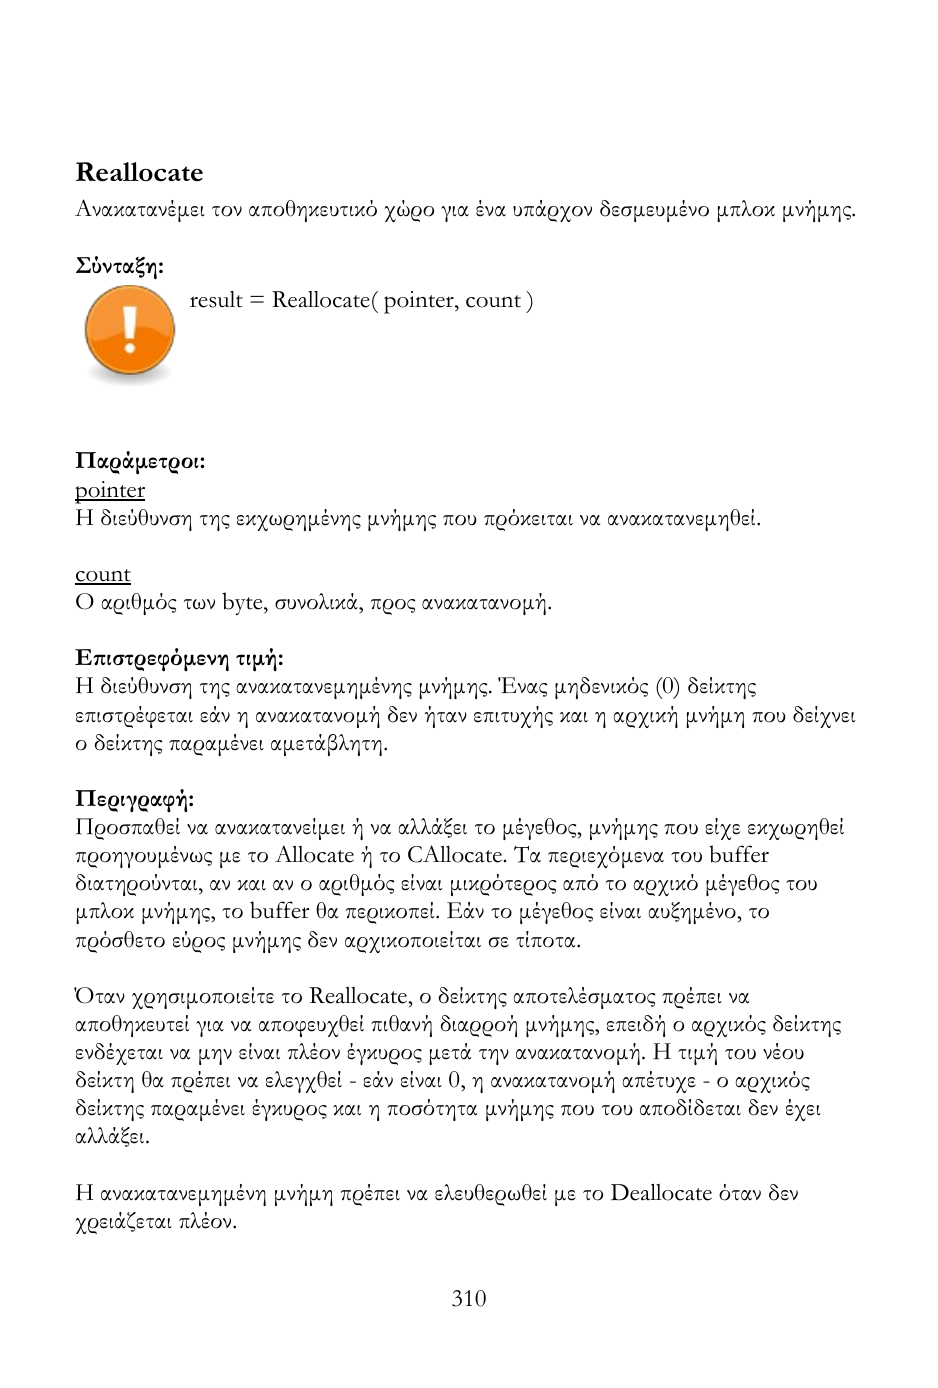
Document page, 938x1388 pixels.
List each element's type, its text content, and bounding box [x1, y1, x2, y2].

table_header [75, 280, 183, 419]
text Παράμετροι: [75, 447, 862, 476]
subtitle Reallocate [75, 156, 862, 189]
text Προσπαθεί να ανακατανείμει ή να αλλάξει το μέγεθος, μνήμης που είχε εκχωρηθεί προηγουμένως με το Allocate ή το CAllocate. Τα περιεχόμενα του buffer διατηρούνται, αν και αν ο αριθμός είναι μικρότερος από το αρχικό μέγεθος του μπλοκ μνήμης, το buffer θα περικοπεί. Εάν το μέγεθος είναι αυξημένο, το πρόσθετο εύρος μνήμης δεν αρχικοποιείται σε τίποτα. [75, 813, 862, 954]
text Σύνταξη: [75, 252, 862, 280]
text Η διεύθυνση της ανακατανεμημένης μνήμης. Ένας μηδενικός (0) δείκτης επιστρέφεται εάν η ανακατανομή δεν ήταν επιτυχής και η αρχική μνήμη που δείχνει ο δείκτης παραμένει αμετάβλητη. [75, 672, 862, 757]
picture [79, 285, 180, 386]
text pointer [75, 476, 862, 504]
text Επιστρεφόμενη τιμή: [75, 644, 862, 672]
text Η διεύθυνση της εκχωρημένης μνήμης που πρόκειται να ανακατανεμηθεί. [75, 504, 862, 532]
text Όταν χρησιμοποιείτε το Reallocate, ο δείκτης αποτελέσματος πρέπει να αποθηκευτεί για να αποφευχθεί πιθανή διαρροή μνήμης, επειδή ο αρχικός δείκτης ενδέχεται να μην είναι πλέον έγκυρος μετά την ανακατανομή. Η τιμή του νέου δείκτη θα πρέπει να ελεγχθεί - εάν είναι 0, η ανακατανομή απέτυχε - ο αρχικός δείκτης παραμένει έγκυρος και η ποσότητα μνήμης που του αποδίδεται δεν έχει αλλάξει. [75, 982, 862, 1151]
text Περιγραφή: [75, 785, 862, 813]
text count [75, 560, 862, 588]
table_header result = Reallocate( pointer, count ) [184, 280, 863, 419]
text Η ανακατανεμημένη μνήμη πρέπει να ελευθερωθεί με το Deallocate όταν δεν χρειάζεται πλέον. [75, 1179, 862, 1235]
text Ανακατανέμει τον αποθηκευτικό χώρο για ένα υπάρχον δεσμευμένο μπλοκ μνήμης. [75, 195, 862, 223]
text Ο αριθμός των byte, συνολικά, προς ανακατανομή. [75, 588, 862, 616]
